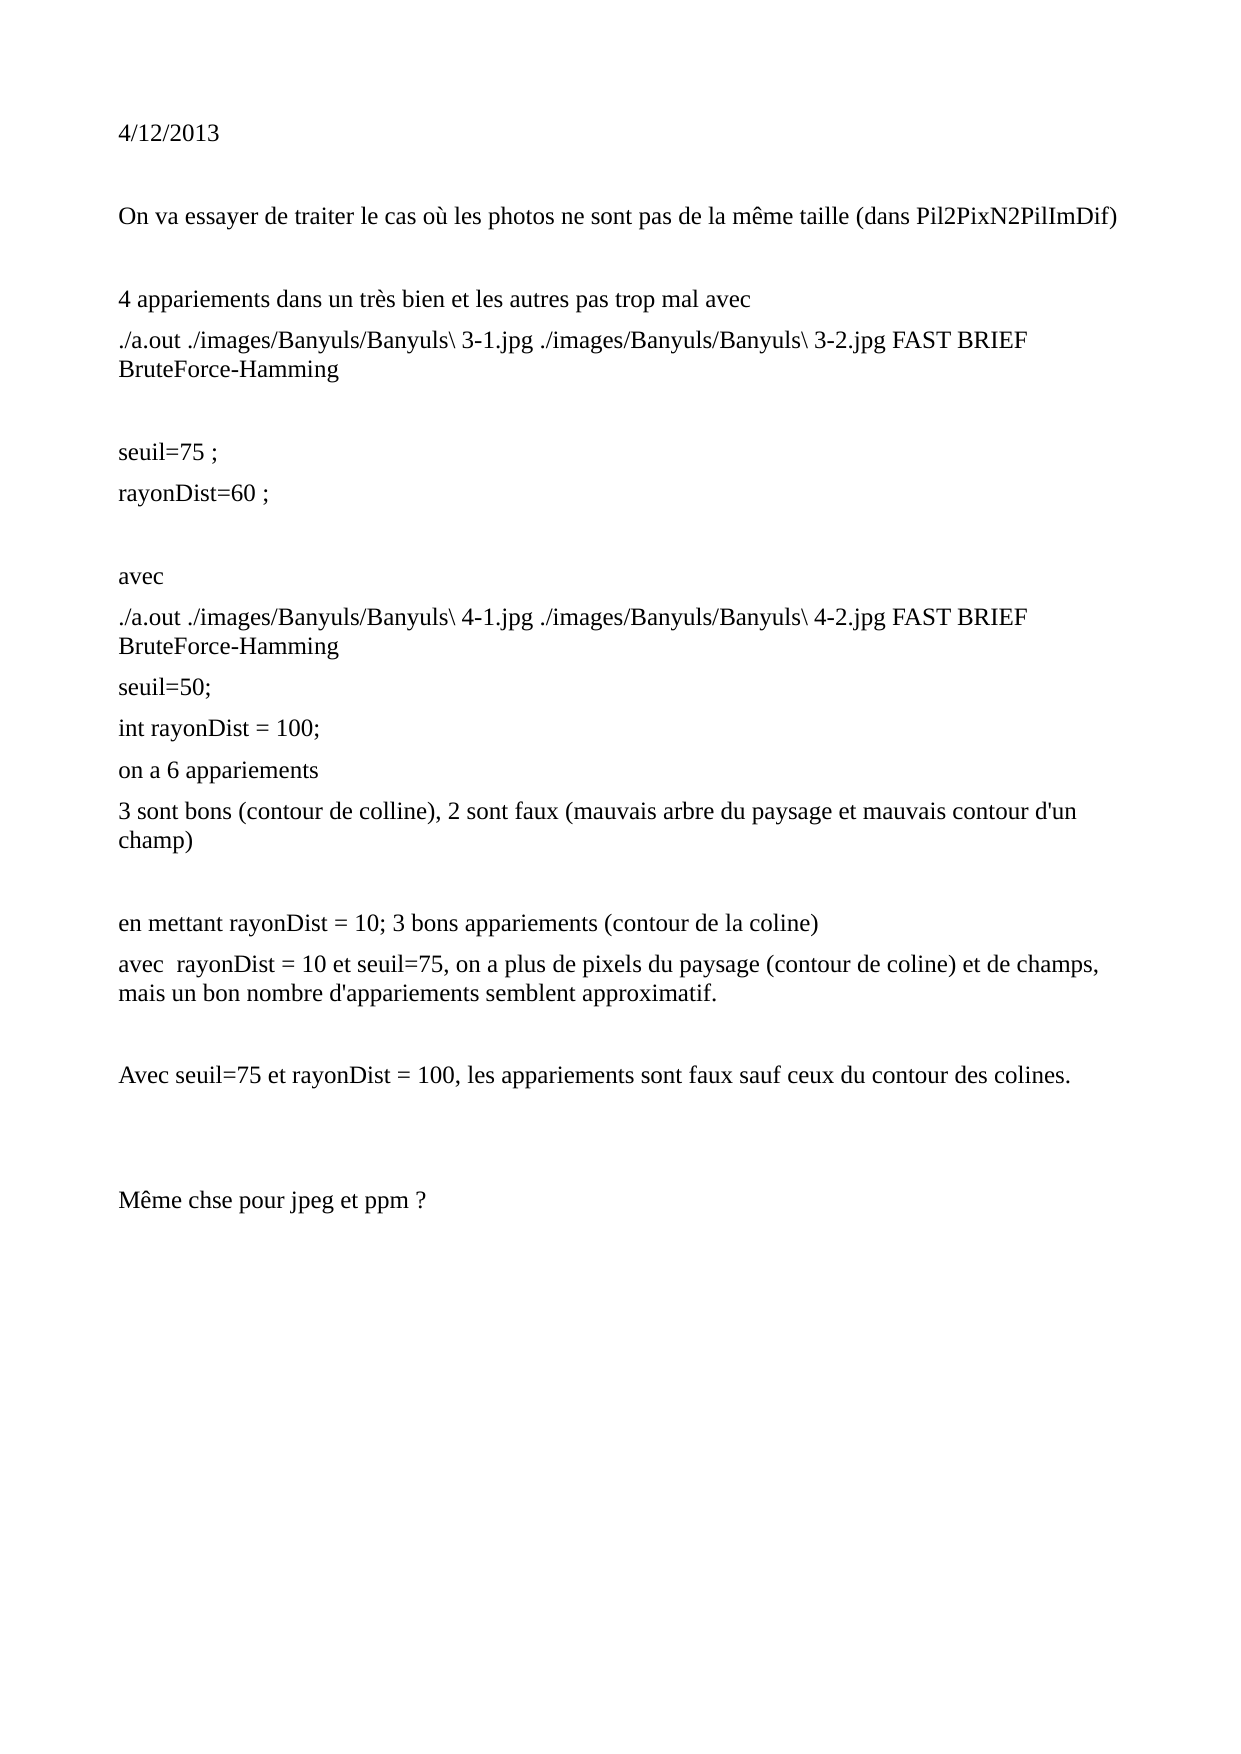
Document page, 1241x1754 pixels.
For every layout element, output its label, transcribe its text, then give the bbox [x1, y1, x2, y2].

text ./a.out ./images/Banyuls/Banyuls\ 4-1.jpg ./images/Banyuls/Banyuls\ 4-2.jpg FAST BRIEF BruteForce-Hamming [118, 602, 1122, 660]
text int rayonDist = 100; [118, 713, 1122, 742]
text 3 sont bons (contour de colline), 2 sont faux (mauvais arbre du paysage et mauvais contour d'un champ) [118, 796, 1122, 853]
text seuil=50; [118, 672, 1122, 701]
text en mettant rayonDist = 10; 3 bons appariements (contour de la coline) [118, 908, 1122, 936]
text avec rayonDist = 10 et seuil=75, on a plus de pixels du paysage (contour de coline) et de champs, mais un bon nombre d'appariements semblent approximatif. [118, 949, 1122, 1006]
text avec [118, 561, 1122, 590]
text Même chse pour jpeg et ppm ? [118, 1185, 1122, 1214]
text 4 appariements dans un très bien et les autres pas trop mal avec [118, 284, 1122, 313]
text seuil=75 ; [118, 437, 1122, 466]
text ./a.out ./images/Banyuls/Banyuls\ 3-1.jpg ./images/Banyuls/Banyuls\ 3-2.jpg FAST BRIEF BruteForce-Hamming [118, 325, 1122, 383]
text on a 6 appariements [118, 755, 1122, 783]
text rayonDist=60 ; [118, 478, 1122, 507]
text Avec seuil=75 et rayonDist = 100, les appariements sont faux sauf ceux du contour des colines. [118, 1061, 1122, 1089]
text On va essayer de traiter le cas où les photos ne sont pas de la même taille (dans Pil2PixN2PilImDif) [118, 201, 1122, 230]
text 4/12/2013 [118, 118, 1122, 147]
